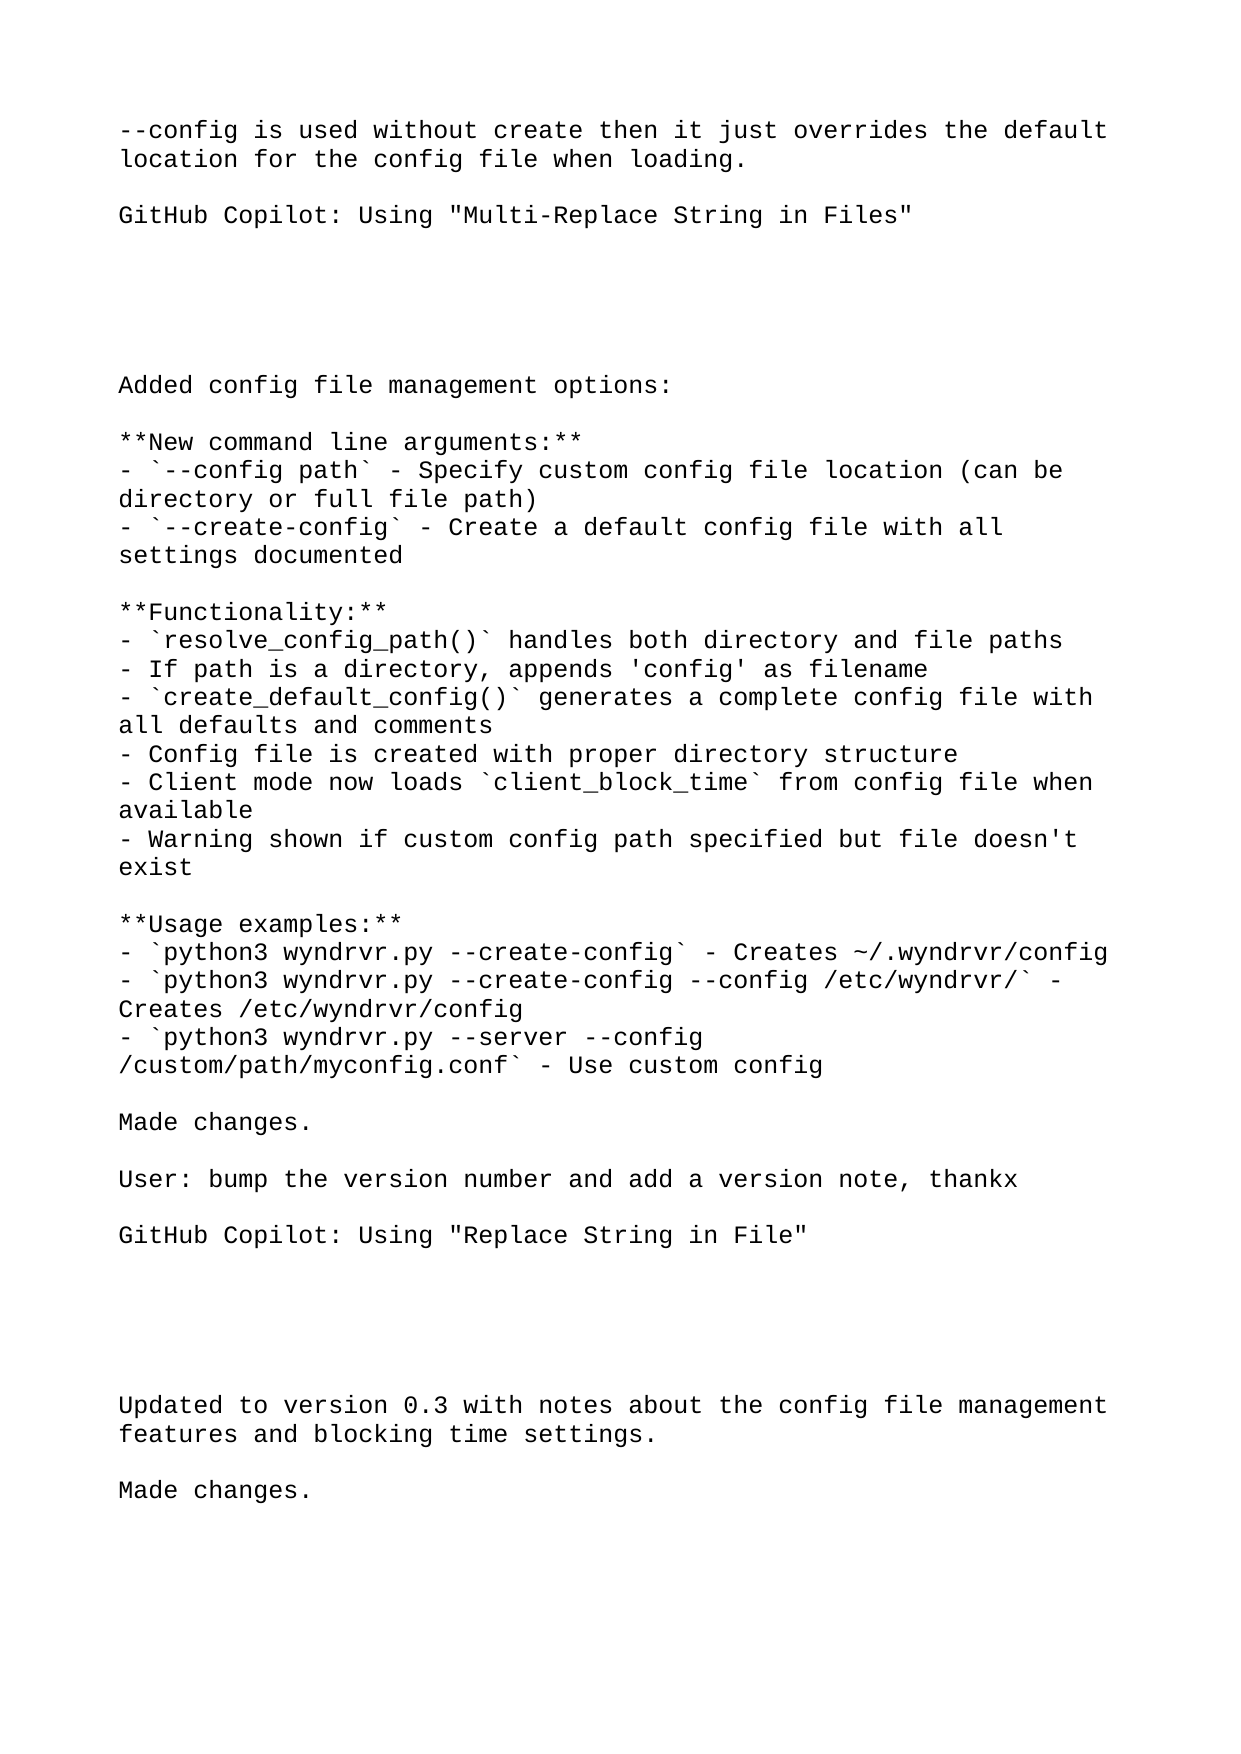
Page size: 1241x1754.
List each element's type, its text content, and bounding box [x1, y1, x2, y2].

text Made changes. [118, 1110, 1122, 1138]
text **Usage examples:** [118, 911, 1122, 940]
text - If path is a directory, appends 'config' as filename [118, 656, 1122, 685]
text --config is used without create then it just overrides the default location for the config file when loading. [118, 118, 1122, 175]
text - `python3 wyndrvr.py --server --config /custom/path/myconfig.conf` - Use custom config [118, 1025, 1122, 1081]
text - `python3 wyndrvr.py --create-config --config /etc/wyndrvr/` - Creates /etc/wyndrvr/config [118, 968, 1122, 1025]
text Added config file management options: [118, 373, 1122, 401]
text GitHub Copilot: Using "Replace String in File" [118, 1223, 1122, 1251]
text - Warning shown if custom config path specified but file doesn't exist [118, 826, 1122, 883]
text GitHub Copilot: Using "Multi-Replace String in Files" [118, 203, 1122, 231]
text Made changes. [118, 1478, 1122, 1506]
text User: bump the version number and add a version note, thankx [118, 1166, 1122, 1195]
text Updated to version 0.3 with notes about the config file management features and blocking time settings. [118, 1393, 1122, 1450]
text **Functionality:** [118, 600, 1122, 628]
text **New command line arguments:** [118, 430, 1122, 458]
text - `python3 wyndrvr.py --create-config` - Creates ~/.wyndrvr/config [118, 940, 1122, 968]
text - `create_default_config()` generates a complete config file with all defaults and comments [118, 685, 1122, 741]
text - Client mode now loads `client_block_time` from config file when available [118, 770, 1122, 826]
text - `--config path` - Specify custom config file location (can be directory or full file path) [118, 458, 1122, 515]
text - `resolve_config_path()` handles both directory and file paths [118, 628, 1122, 656]
text - Config file is created with proper directory structure [118, 741, 1122, 770]
text - `--create-config` - Create a default config file with all settings documented [118, 515, 1122, 571]
